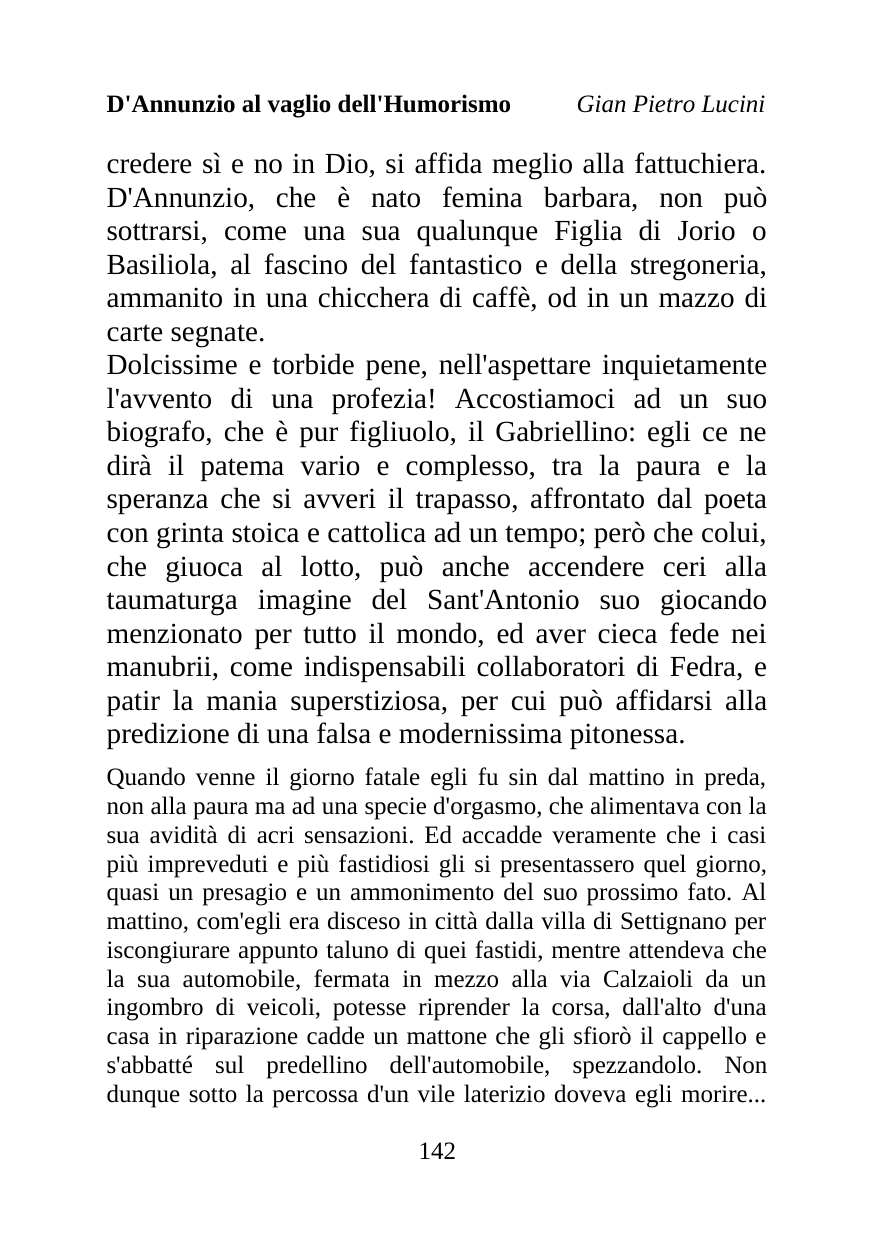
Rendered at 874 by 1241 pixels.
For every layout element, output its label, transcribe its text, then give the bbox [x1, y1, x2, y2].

text Quando venne il giorno fatale egli fu sin dal mattino in preda, non alla paura ma ad una specie d'orgasmo, che alimentava con la sua avidità di acri sensazioni. Ed accadde veramente che i casi più impreveduti e più fastidiosi gli si presentassero quel giorno, quasi un presagio e un ammonimento del suo prossimo fato. Al mattino, com'egli era disceso in città dalla villa di Settignano per iscongiurare appunto taluno di quei fastidi, mentre attendeva che la sua automobile, fermata in mezzo alla via Calzaioli da un ingombro di veicoli, potesse riprender la corsa, dall'alto d'una casa in riparazione cadde un mattone che gli sfiorò il cappello e s'abbatté sul predellino dell'automobile, spezzandolo. Non dunque sotto la percossa d'un vile laterizio doveva egli morire... [106, 762, 768, 1107]
text Dolcissime e torbide pene, nell'aspettare inquietamente l'avvento di una profezia! Accostiamoci ad un suo biografo, che è pur figliuolo, il Gabriellino: egli ce ne dirà il patema vario e complesso, tra la paura e la speranza che si avveri il trapasso, affrontato dal poeta con grinta stoica e cattolica ad un tempo; però che colui, che giuoca al lotto, può anche accendere ceri alla taumaturga imagine del Sant'Antonio suo giocando menzionato per tutto il mondo, ed aver cieca fede nei manubrii, come indispensabili collaboratori di Fedra, e patir la mania superstiziosa, per cui può affidarsi alla predizione di una falsa e modernissima pitonessa. [106, 347, 768, 750]
text credere sì e no in Dio, si affida meglio alla fattuchiera. D'Annunzio, che è nato femina barbara, non può sottrarsi, come una sua qualunque Figlia di Jorio o Basiliola, al fascino del fantastico e della stregoneria, ammanito in una chicchera di caffè, od in un mazzo di carte segnate. [106, 146, 768, 347]
